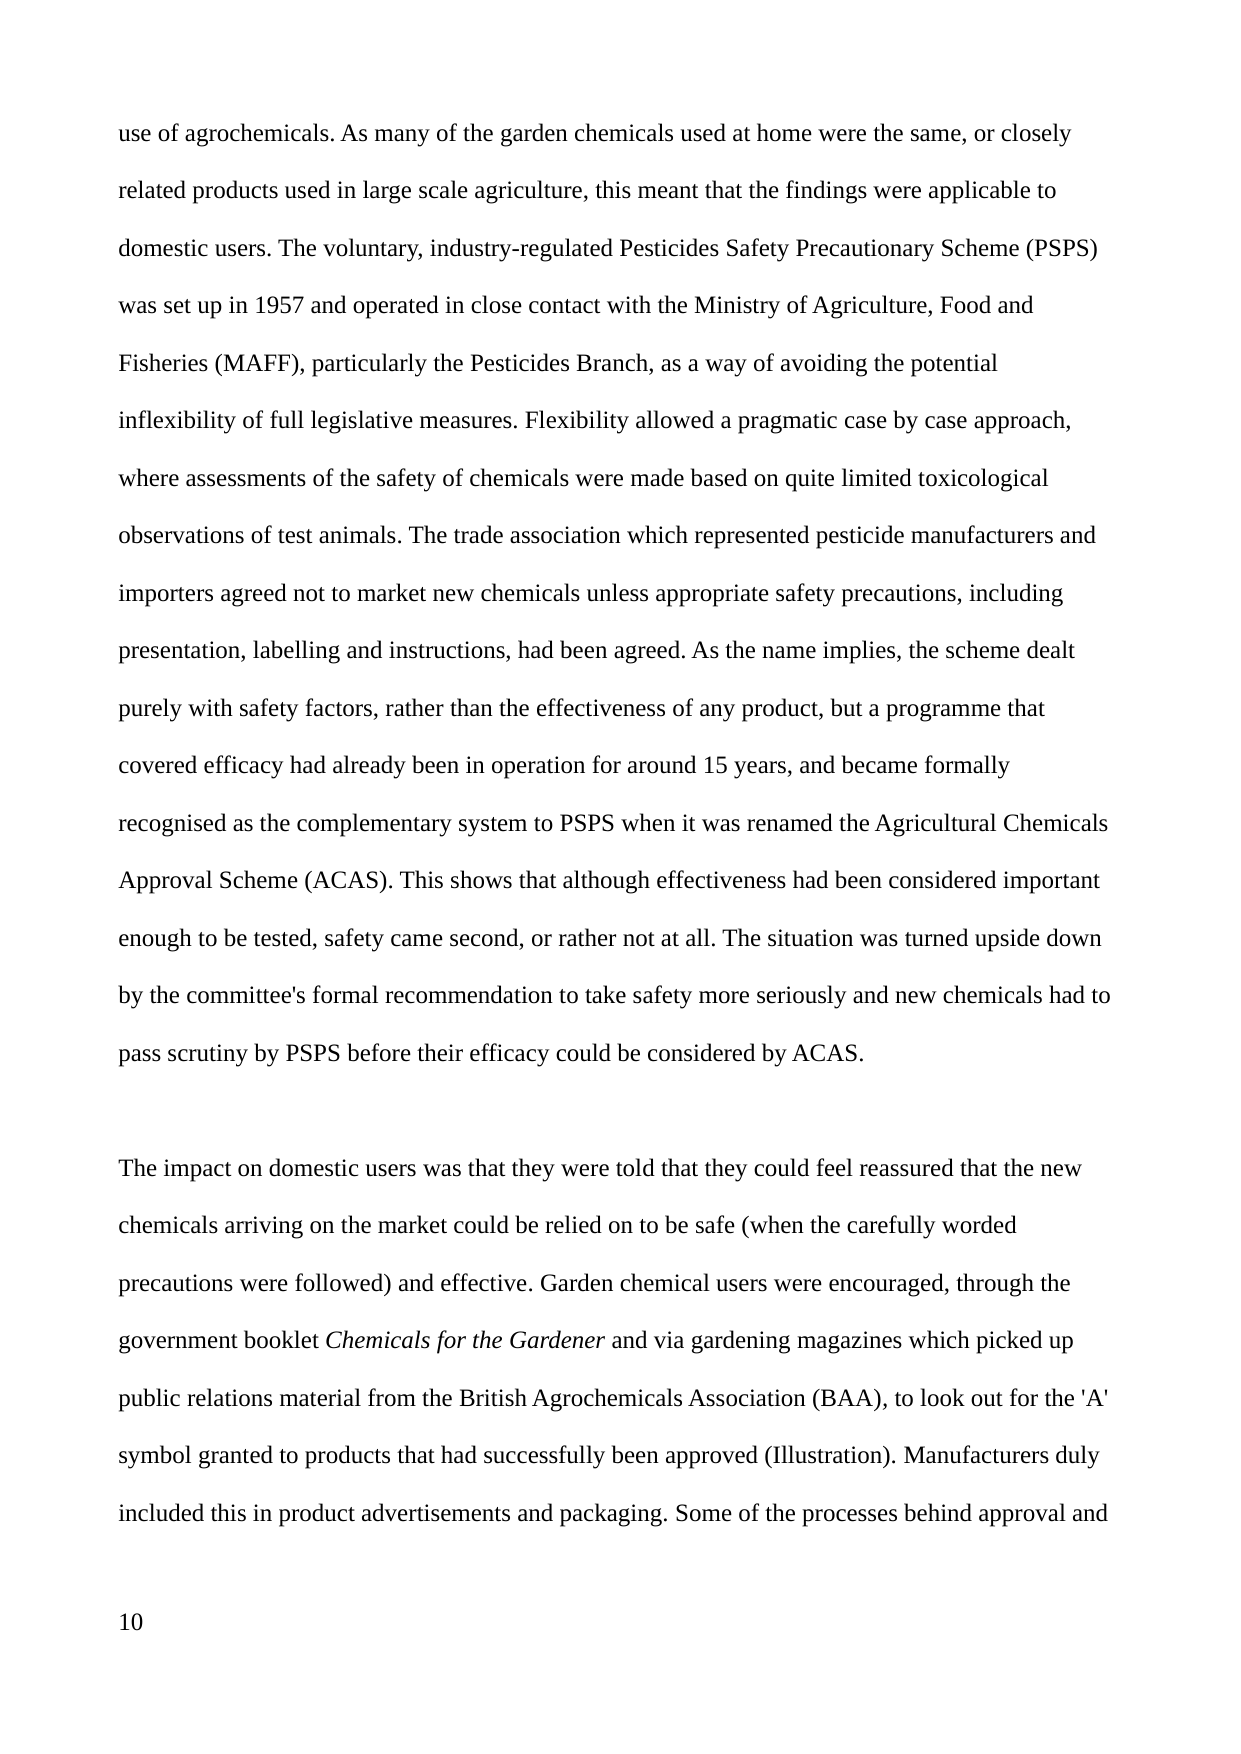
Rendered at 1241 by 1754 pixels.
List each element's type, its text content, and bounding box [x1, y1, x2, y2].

text use of agrochemicals. As many of the garden chemicals used at home were the same, or closely related products used in large scale agriculture, this meant that the findings were applicable to domestic users. The voluntary, industry-regulated Pesticides Safety Precautionary Scheme (PSPS) was set up in 1957 and operated in close contact with the Ministry of Agriculture, Food and Fisheries (MAFF), particularly the Pesticides Branch, as a way of avoiding the potential inflexibility of full legislative measures. Flexibility allowed a pragmatic case by case approach, where assessments of the safety of chemicals were made based on quite limited toxicological observations of test animals. The trade association which represented pesticide manufacturers and importers agreed not to market new chemicals unless appropriate safety precautions, including presentation, labelling and instructions, had been agreed. As the name implies, the scheme dealt purely with safety factors, rather than the effectiveness of any product, but a programme that covered efficacy had already been in operation for around 15 years, and became formally recognised as the complementary system to PSPS when it was renamed the Agricultural Chemicals Approval Scheme (ACAS). This shows that although effectiveness had been considered important enough to be tested, safety came second, or rather not at all. The situation was turned upside down by the committee's formal recommendation to take safety more seriously and new chemicals had to pass scrutiny by PSPS before their efficacy could be considered by ACAS. [118, 118, 1122, 1067]
text The impact on domestic users was that they were told that they could feel reassured that the new chemicals arriving on the market could be relied on to be safe (when the carefully worded precautions were followed) and effective. Garden chemical users were encouraged, through the government booklet Chemicals for the Gardener and via gardening magazines which picked up public relations material from the British Agrochemicals Association (BAA), to look out for the 'A' symbol granted to products that had successfully been approved (Illustration). Manufacturers duly included this in product advertisements and packaging. Some of the processes behind approval and [118, 1153, 1122, 1527]
